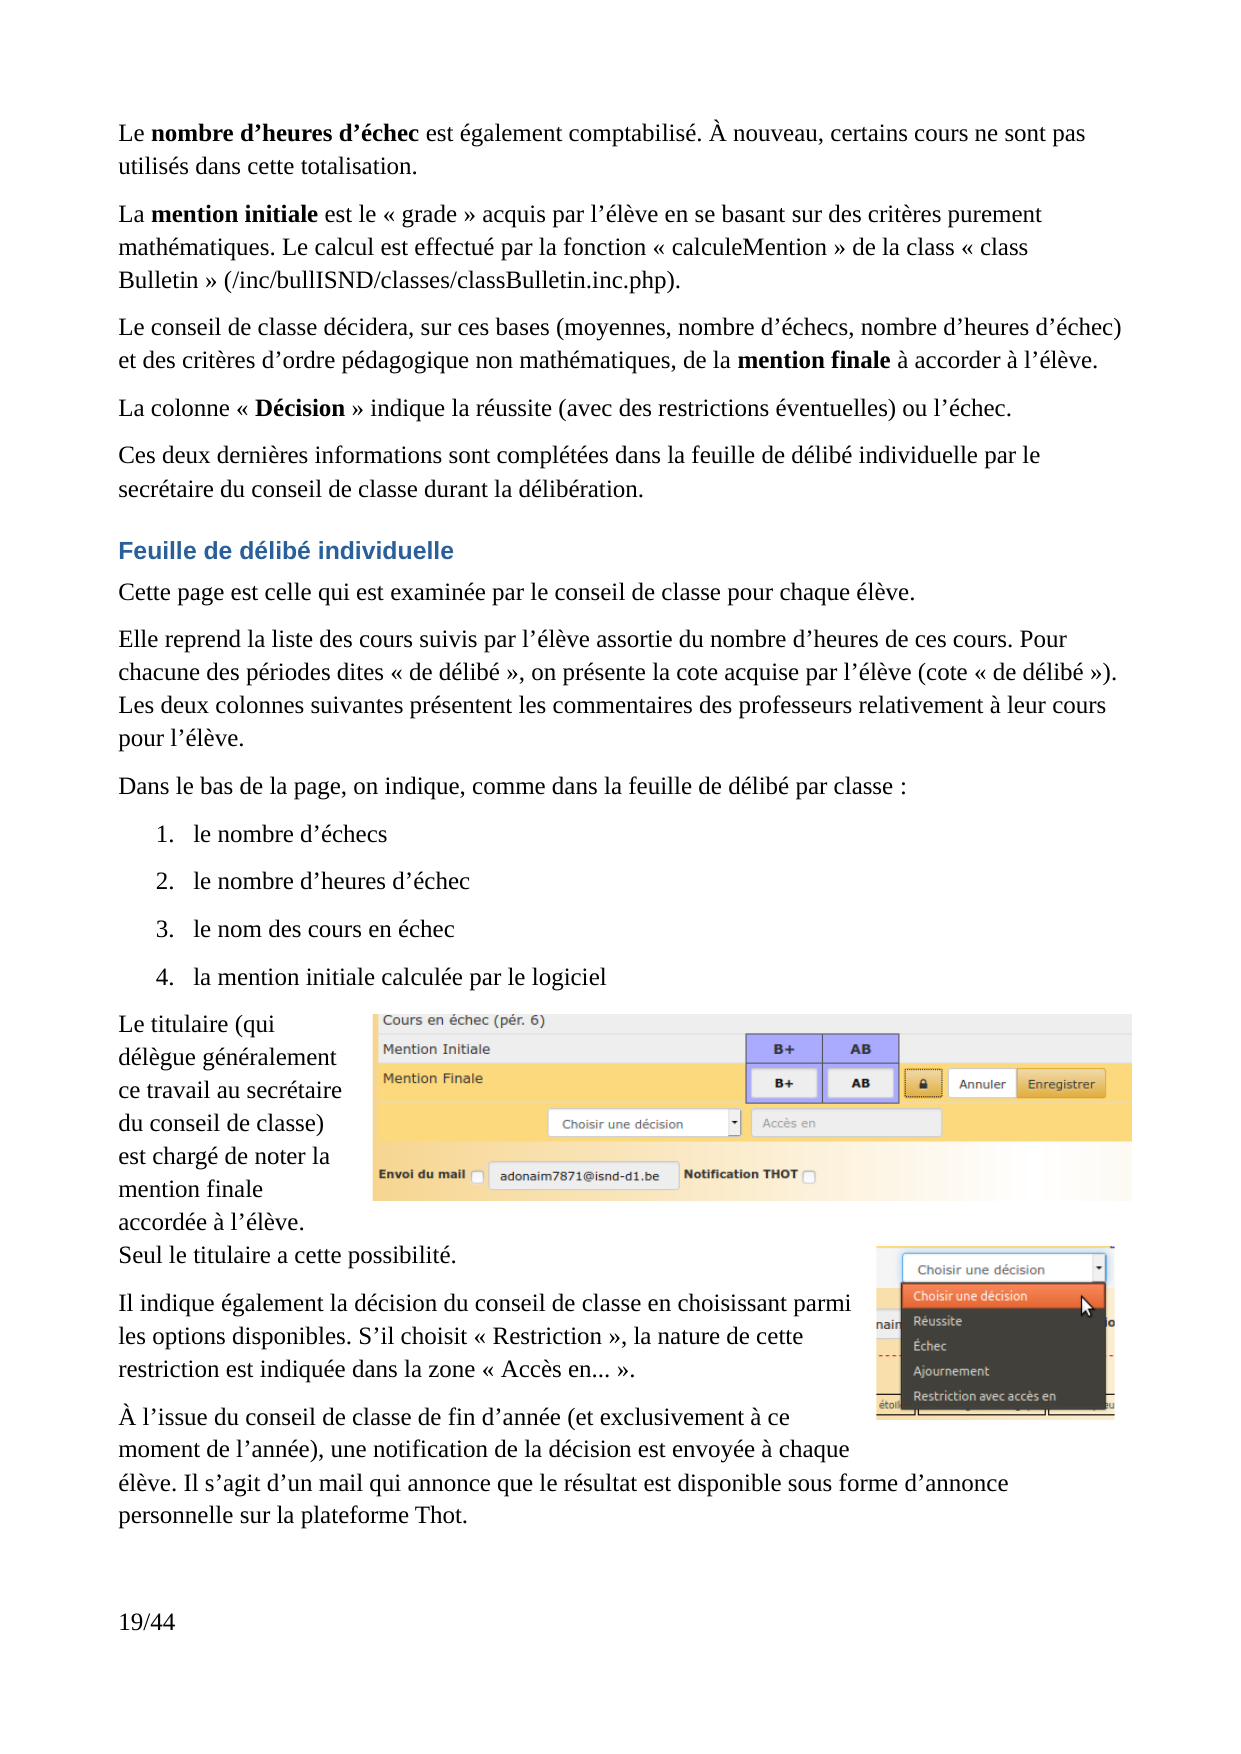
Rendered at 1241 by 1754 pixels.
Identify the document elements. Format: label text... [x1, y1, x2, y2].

list le nombre d’heures d’échec [156, 866, 1122, 895]
text La mention initiale est le « grade » acquis par l’élève en se basant sur des critères purement mathématiques. Le calcul est effectué par la fonction « calculeMention » de la class « class Bulletin » (/inc/bullISND/classes/classBulletin.inc.php). [118, 199, 1122, 293]
text Le titulaire (qui délègue généralement ce travail au secrétaire du conseil de classe) est chargé de noter la mention finale accordée à l’élève. Seul le titulaire a cette possibilité. [118, 1201, 1122, 1269]
text Il indique également la décision du conseil de classe en choisissant parmi les options disponibles. S’il choisit « Restriction », la nature de cette restriction est indiquée dans la zone « Accès en... ». [118, 1288, 876, 1383]
text Le conseil de classe décidera, sur ces bases (moyennes, nombre d’échecs, nombre d’heures d’échec) et des critères d’ordre pédagogique non mathématiques, de la mention finale à accorder à l’élève. [118, 312, 1122, 374]
text Ces deux dernières informations sont complétées dans la feuille de délibé individuelle par le secrétaire du conseil de classe durant la délibération. [118, 441, 1122, 502]
picture [876, 1246, 1115, 1420]
text Cette page est celle qui est examinée par le conseil de classe pour chaque élève. [118, 577, 1122, 606]
picture [372, 1014, 1132, 1201]
text Elle reprend la liste des cours suivis par l’élève assortie du nombre d’heures de ces cours. Pour chacune des périodes dites « de délibé », on présente la cote acquise par l’élève (cote « de délibé »). Les deux colonnes suivantes présentent les commentaires des professeurs relativement à leur cours pour l’élève. [118, 624, 1122, 752]
text À l’issue du conseil de classe de fin d’année (et exclusivement à ce moment de l’année), une notification de la décision est envoyée à chaque élève. Il s’agit d’un mail qui annonce que le résultat est disponible sous forme d’annonce personnelle sur la plateforme Thot. [118, 1402, 1122, 1529]
subtitle Feuille de délibé individuelle [118, 536, 1122, 564]
list la mention initiale calculée par le logiciel [156, 962, 1122, 990]
list le nom des cours en échec [156, 914, 1122, 943]
text La colonne « Décision » indique la réussite (avec des restrictions éventuelles) ou l’échec. [118, 393, 1122, 422]
text Dans le bas de la page, on indique, comme dans la feuille de délibé par classe : [118, 771, 1122, 800]
text Le nombre d’heures d’échec est également comptabilisé. À nouveau, certains cours ne sont pas utilisés dans cette totalisation. [118, 118, 1122, 180]
list le nombre d’échecs [156, 819, 1122, 847]
